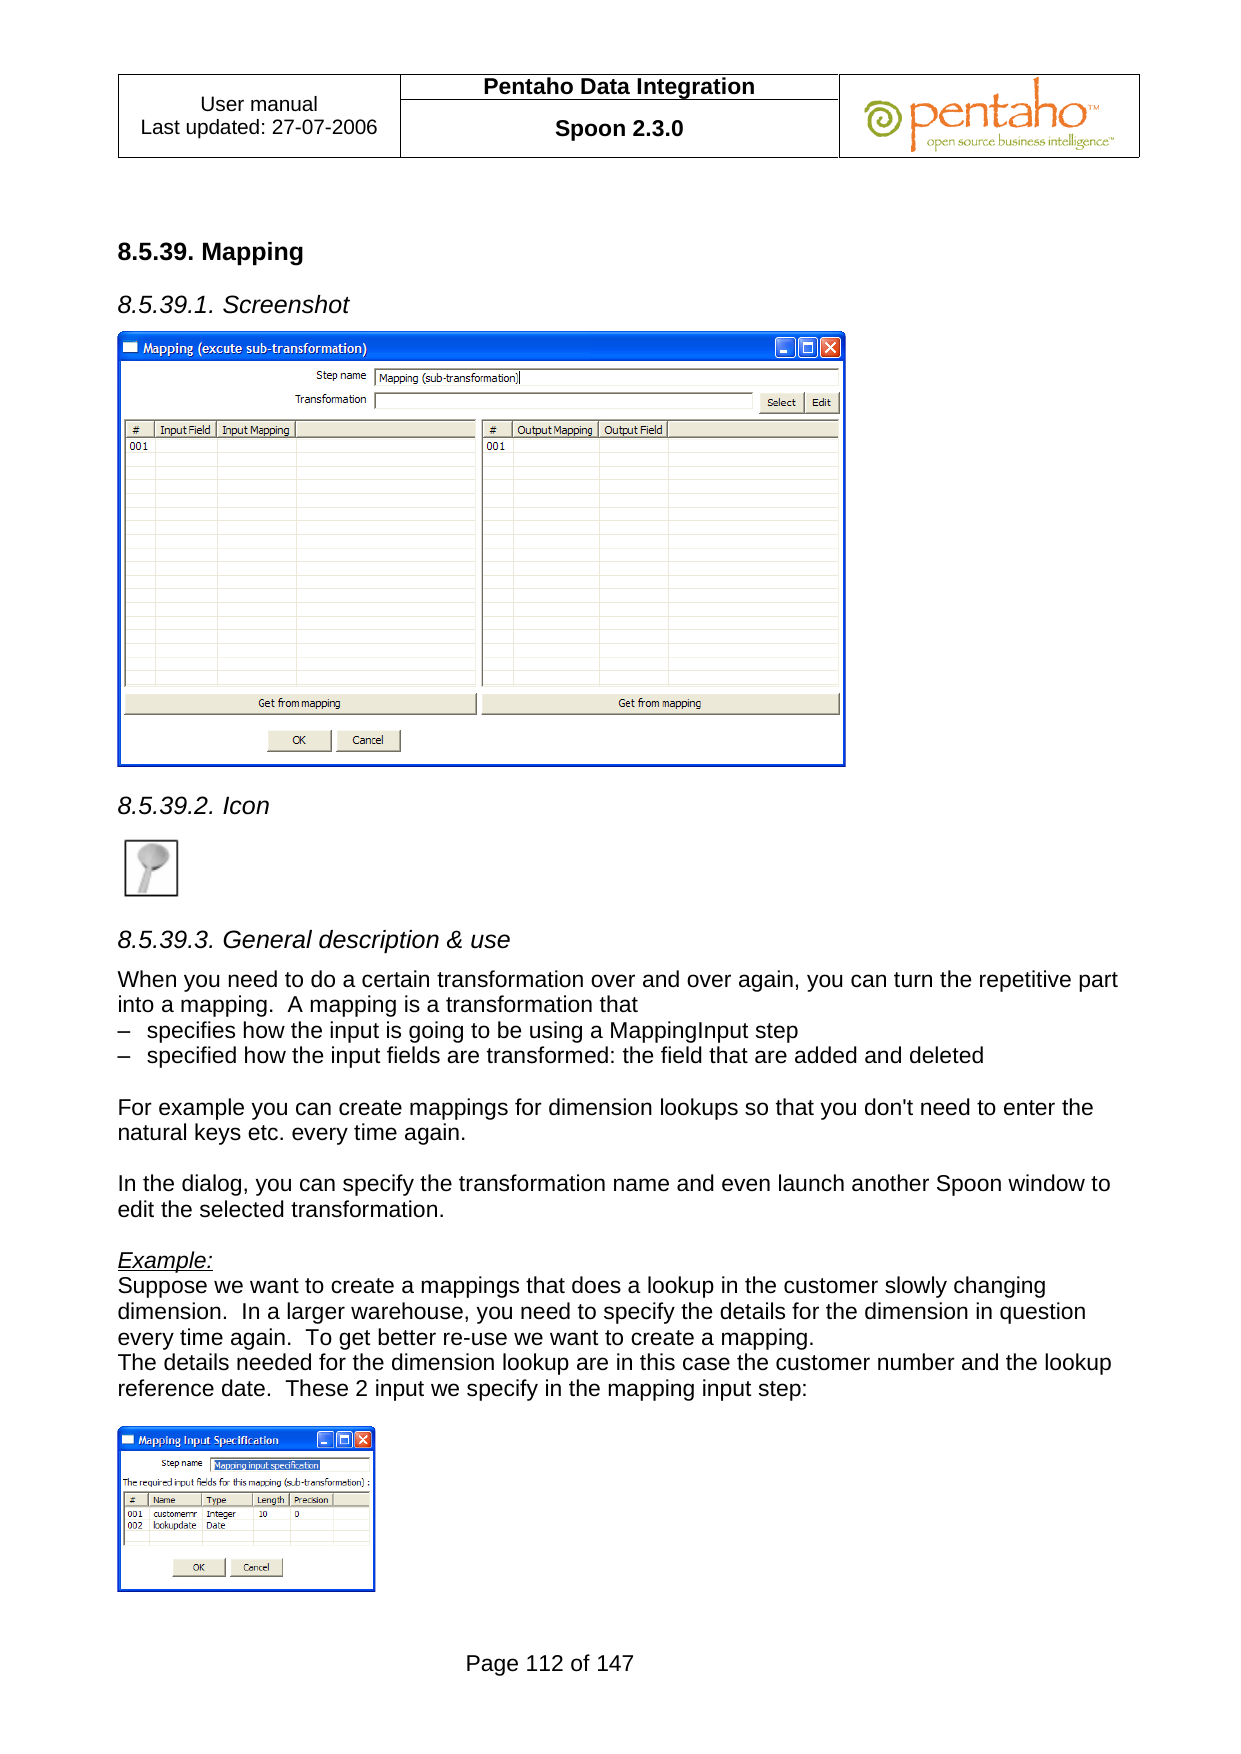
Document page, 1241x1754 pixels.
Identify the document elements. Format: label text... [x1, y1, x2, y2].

text For example you can create mappings for dimension lookups so that you don't need to enter the natural keys etc. every time again. [117, 1094, 1137, 1146]
subtitle Mapping [117, 238, 1137, 266]
list specifies how the input is going to be using a MappingInput step [117, 1017, 1137, 1043]
text The details needed for the dimension lookup are in this case the customer number and the lookup reference date. These 2 input we specify in the mapping input step: [117, 1350, 1137, 1401]
text When you need to do a certain transformation over and over again, you can turn the repetitive part into a mapping. A mapping is a transformation that [117, 966, 1137, 1017]
text In the dialog, you can specify the transformation name and even launch another Spoon window to edit the selected transformation. [117, 1171, 1137, 1222]
text Example: [117, 1248, 1137, 1273]
list specified how the input fields are transformed: the field that are added and deleted [117, 1043, 1137, 1069]
subtitle Icon [117, 792, 1137, 820]
subtitle General description & use [117, 926, 1137, 954]
text Suppose we want to create a mappings that does a lookup in the customer slowly changing dimension. In a larger warehouse, you need to specify the details for the dimension in question every time again. To get better re-use we want to create a mapping. [117, 1273, 1137, 1350]
picture [117, 331, 846, 767]
picture [117, 1426, 376, 1592]
subtitle Screenshot [117, 291, 1137, 319]
